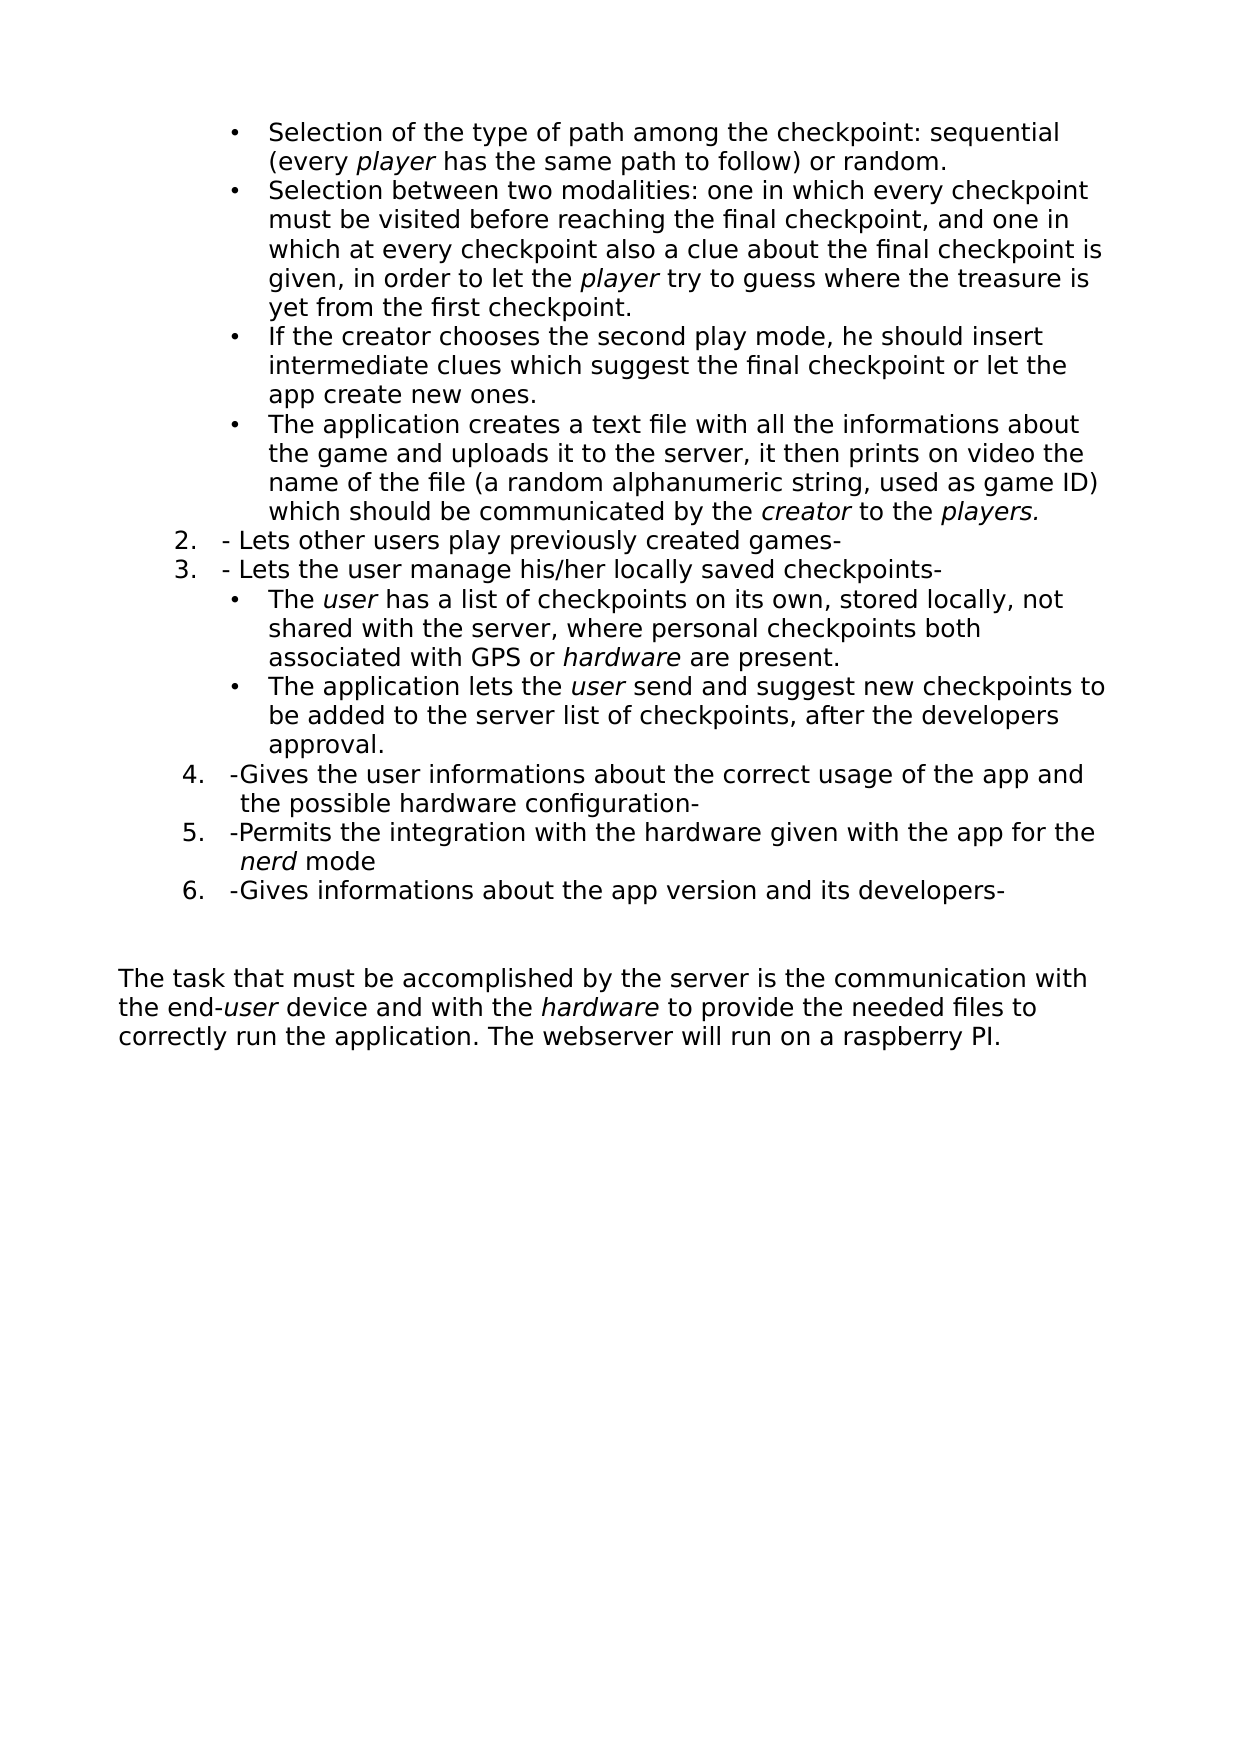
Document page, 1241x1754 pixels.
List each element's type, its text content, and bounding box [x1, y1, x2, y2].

list The application creates a text file with all the informations about the game and uploads it to the server, it then prints on video the name of the file (a random alphanumeric string, used as game ID) which should be communicated by the creator to the players. [231, 410, 1122, 526]
text 4. -Gives the user informations about the correct usage of the app and the possible hardware configuration- [118, 760, 1122, 818]
text 3. - Lets the user manage his/her locally saved checkpoints- [118, 556, 1122, 585]
text 5. -Permits the integration with the hardware given with the app for the nerd mode [118, 818, 1122, 876]
list Selection between two modalities: one in which every checkpoint must be visited before reaching the final checkpoint, and one in which at every checkpoint also a clue about the final checkpoint is given, in order to let the player try to guess where the treasure is yet from the first checkpoint. [231, 176, 1122, 322]
text 6. -Gives informations about the app version and its developers- [118, 876, 1122, 906]
list If the creator chooses the second play mode, he should insert intermediate clues which suggest the final checkpoint or let the app create new ones. [231, 322, 1122, 410]
text 2. - Lets other users play previously created games- [118, 526, 1122, 556]
list Selection of the type of path among the checkpoint: sequential (every player has the same path to follow) or random. [231, 118, 1122, 176]
list The user has a list of checkpoints on its own, stored locally, not shared with the server, where personal checkpoints both associated with GPS or hardware are present. [231, 585, 1122, 672]
text The task that must be accomplished by the server is the communication with the end-user device and with the hardware to provide the needed files to correctly run the application. The webserver will run on a raspberry PI. [118, 964, 1122, 1051]
list The application lets the user send and suggest new checkpoints to be added to the server list of checkpoints, after the developers approval. [231, 672, 1122, 760]
